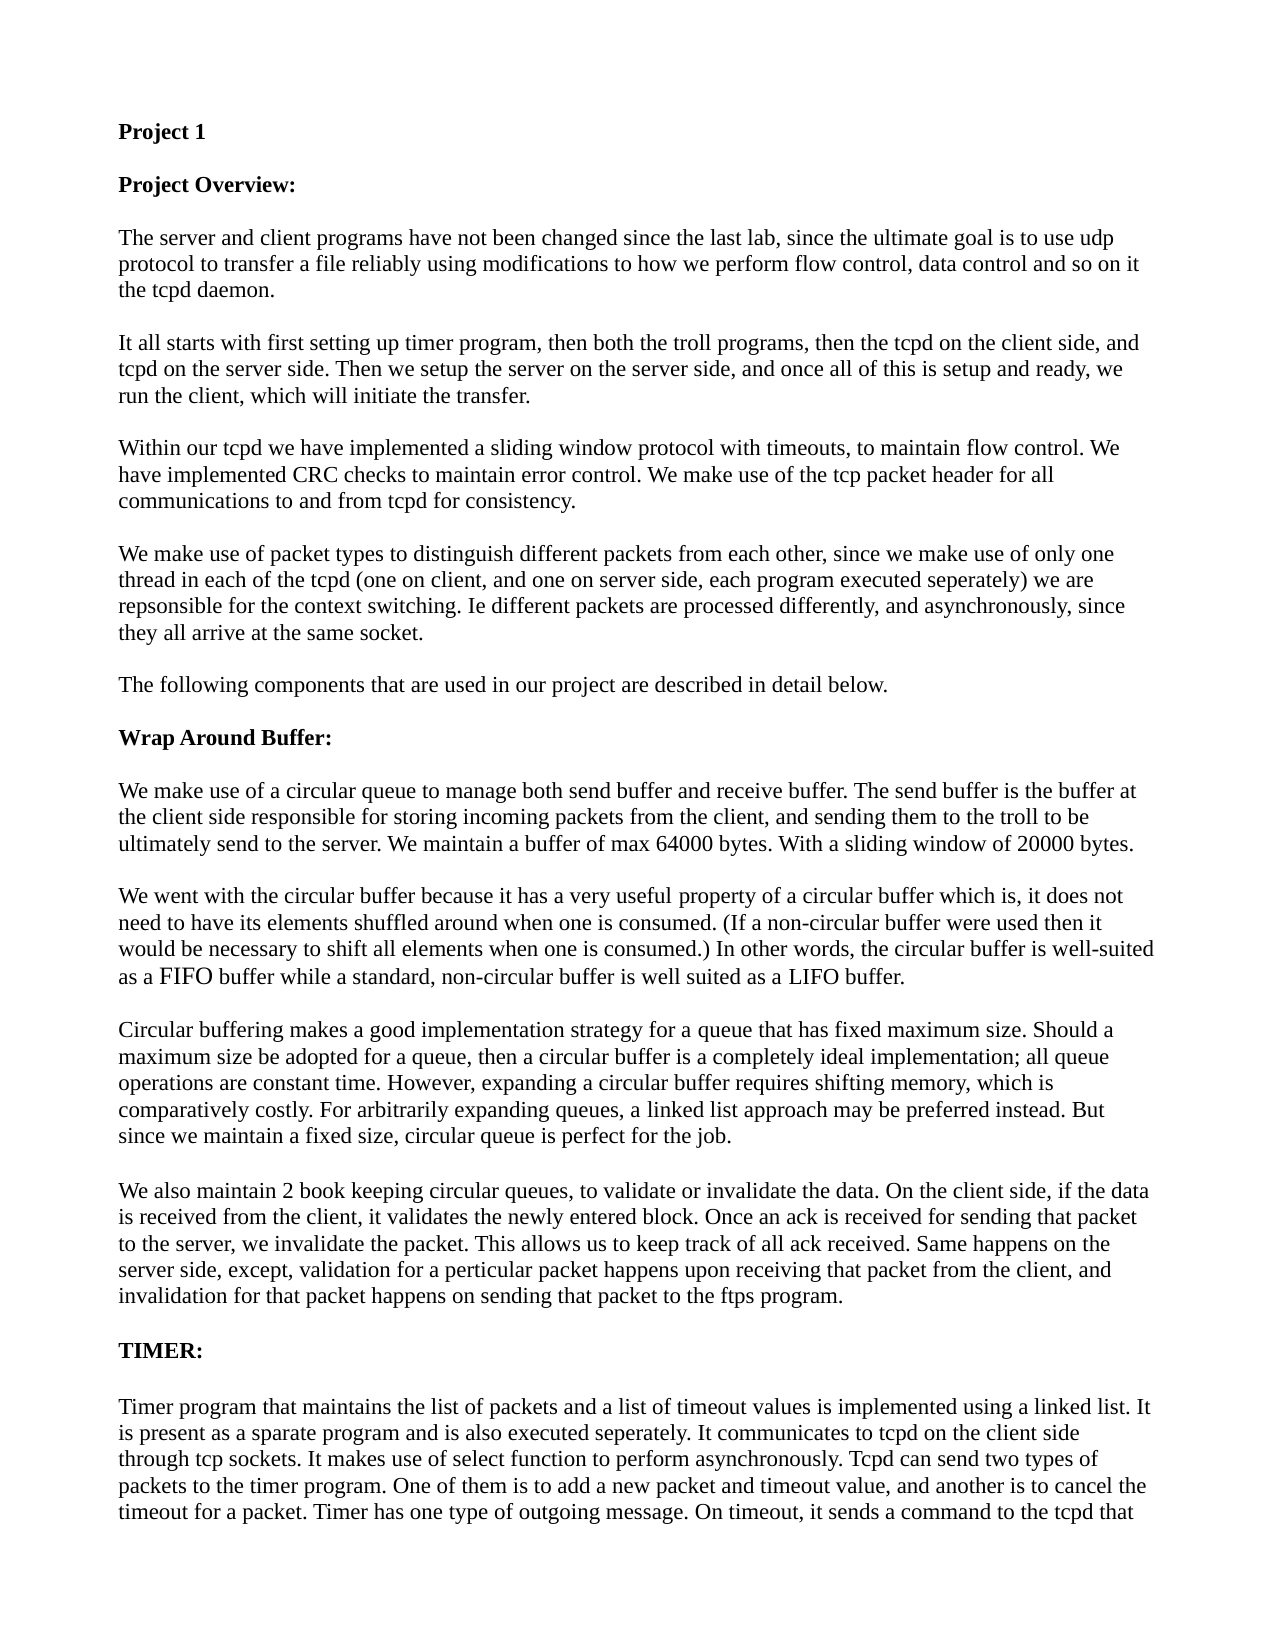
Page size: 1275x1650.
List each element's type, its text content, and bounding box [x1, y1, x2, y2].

text We make use of packet types to distinguish different packets from each other, since we make use of only one thread in each of the tcpd (one on client, and one on server side, each program executed seperately) we are repsonsible for the context switching. Ie different packets are processed differently, and asynchronously, since they all arrive at the same socket. [118, 540, 1157, 645]
text Circular buffering makes a good implementation strategy for a queue that has fixed maximum size. Should a maximum size be adopted for a queue, then a circular buffer is a completely ideal implementation; all queue operations are constant time. However, expanding a circular buffer requires shifting memory, which is comparatively costly. For arbitrarily expanding queues, a linked list approach may be preferred instead. But since we maintain a fixed size, circular queue is perfect for the job. [118, 1017, 1157, 1148]
text Wrap Around Buffer: [118, 724, 1157, 751]
text TIMER: [118, 1338, 1157, 1364]
text We also maintain 2 book keeping circular queues, to validate or invalidate the data. On the client side, if the data is received from the client, it validates the newly entered block. Once an ack is received for sending that packet to the server, we invalidate the packet. This allows us to keep track of all ack received. Same happens on the server side, except, validation for a perticular packet happens upon receiving that packet from the client, and invalidation for that packet happens on sending that packet to the ftps program. [118, 1177, 1157, 1309]
text The server and client programs have not been changed since the last lab, since the ultimate goal is to use udp protocol to transfer a file reliably using modifications to how we perform flow control, data control and so on it the tcpd daemon. [118, 223, 1157, 303]
text Timer program that maintains the list of packets and a list of timeout values is implemented using a linked list. It is present as a sparate program and is also executed seperately. It communicates to tcpd on the client side through tcp sockets. It makes use of select function to perform asynchronously. Tcpd can send two types of packets to the timer program. One of them is to add a new packet and timeout value, and another is to cancel the timeout for a packet. Timer has one type of outgoing message. On timeout, it sends a command to the tcpd that [118, 1393, 1157, 1524]
text Project 1 [118, 118, 1157, 144]
text We make use of a circular queue to manage both send buffer and receive buffer. The send buffer is the buffer at the client side responsible for storing incoming packets from the client, and sending them to the troll to be ultimately send to the server. We maintain a buffer of max 64000 bytes. With a sliding window of 20000 bytes. [118, 777, 1157, 856]
text Within our tcpd we have implemented a sliding window protocol with timeouts, to maintain flow control. We have implemented CRC checks to maintain error control. We make use of the tcp packet header for all communications to and from tcpd for consistency. [118, 434, 1157, 513]
text We went with the circular buffer because it has a very useful property of a circular buffer which is, it does not need to have its elements shuffled around when one is consumed. (If a non-circular buffer were used then it would be necessary to shift all elements when one is consumed.) In other words, the circular buffer is well-suited as a FIFO buffer while a standard, non-circular buffer is well suited as a LIFO buffer. [118, 882, 1157, 990]
text It all starts with first setting up timer program, then both the troll programs, then the tcpd on the client side, and tcpd on the server side. Then we setup the server on the server side, and once all of this is setup and ready, we run the client, which will initiate the transfer. [118, 329, 1157, 408]
text The following components that are used in our project are described in detail below. [118, 672, 1157, 698]
text Project Overview: [118, 171, 1157, 197]
